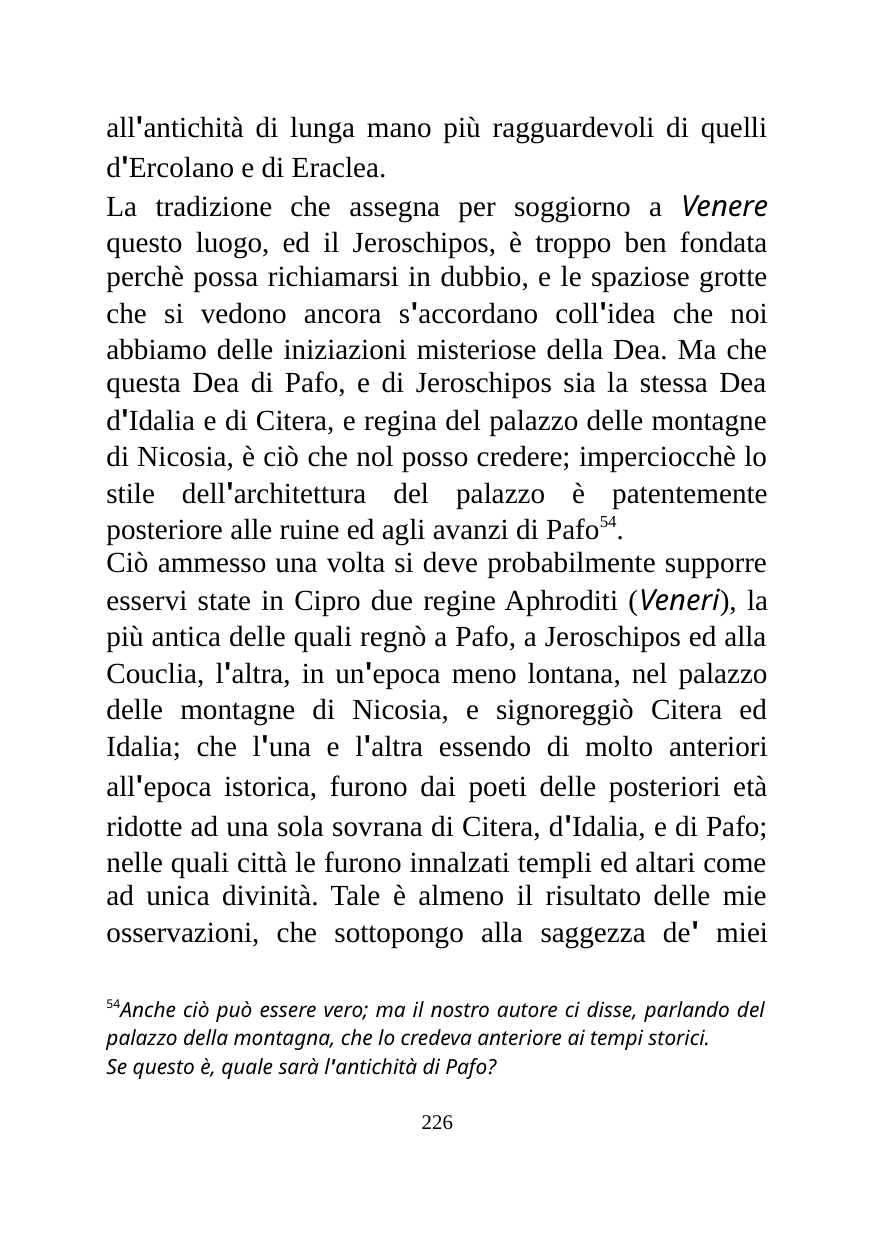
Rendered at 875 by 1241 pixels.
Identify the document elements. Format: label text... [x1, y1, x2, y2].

text Ciò ammesso una volta si deve probabilmente supporre esservi state in Cipro due regine Aphroditi (Veneri), la più antica delle quali regnò a Pafo, a Jeroschipos ed alla Couclia, l'altra, in un'epoca meno lontana, nel palazzo delle montagne di Nicosia, e signoreggiò Citera ed Idalia; che l'una e l'altra essendo di molto anteriori all'epoca istorica, furono dai poeti delle posteriori età ridotte ad una sola sovrana di Citera, d'Idalia, e di Pafo; nelle quali città le furono innalzati templi ed altari come ad unica divinità. Tale è almeno il risultato delle mie osservazioni, che sottopongo alla saggezza de' miei [106, 546, 768, 951]
text La tradizione che assegna per soggiorno a Venere questo luogo, ed il Jeroschipos, è troppo ben fondata perchè possa richiamarsi in dubbio, e le spaziose grotte che si vedono ancora s'accordano coll'idea che noi abbiamo delle iniziazioni misteriose della Dea. Ma che questa Dea di Pafo, e di Jeroschipos sia la stessa Dea d'Idalia e di Citera, e regina del palazzo delle montagne di Nicosia, è ciò che nol posso credere; imperciocchè lo stile dell'architettura del palazzo è patentemente posteriore alle ruine ed agli avanzi di Pafo. [106, 186, 768, 546]
text all'antichità di lunga mano più ragguardevoli di quelli d'Ercolano e di Eraclea. [106, 106, 768, 186]
text Se questo è, quale sarà l'antichità di Pafo? [106, 1052, 768, 1080]
text Anche ciò può essere vero; ma il nostro autore ci disse, parlando del palazzo della montagna, che lo credeva anteriore ai tempi storici. [106, 995, 768, 1052]
